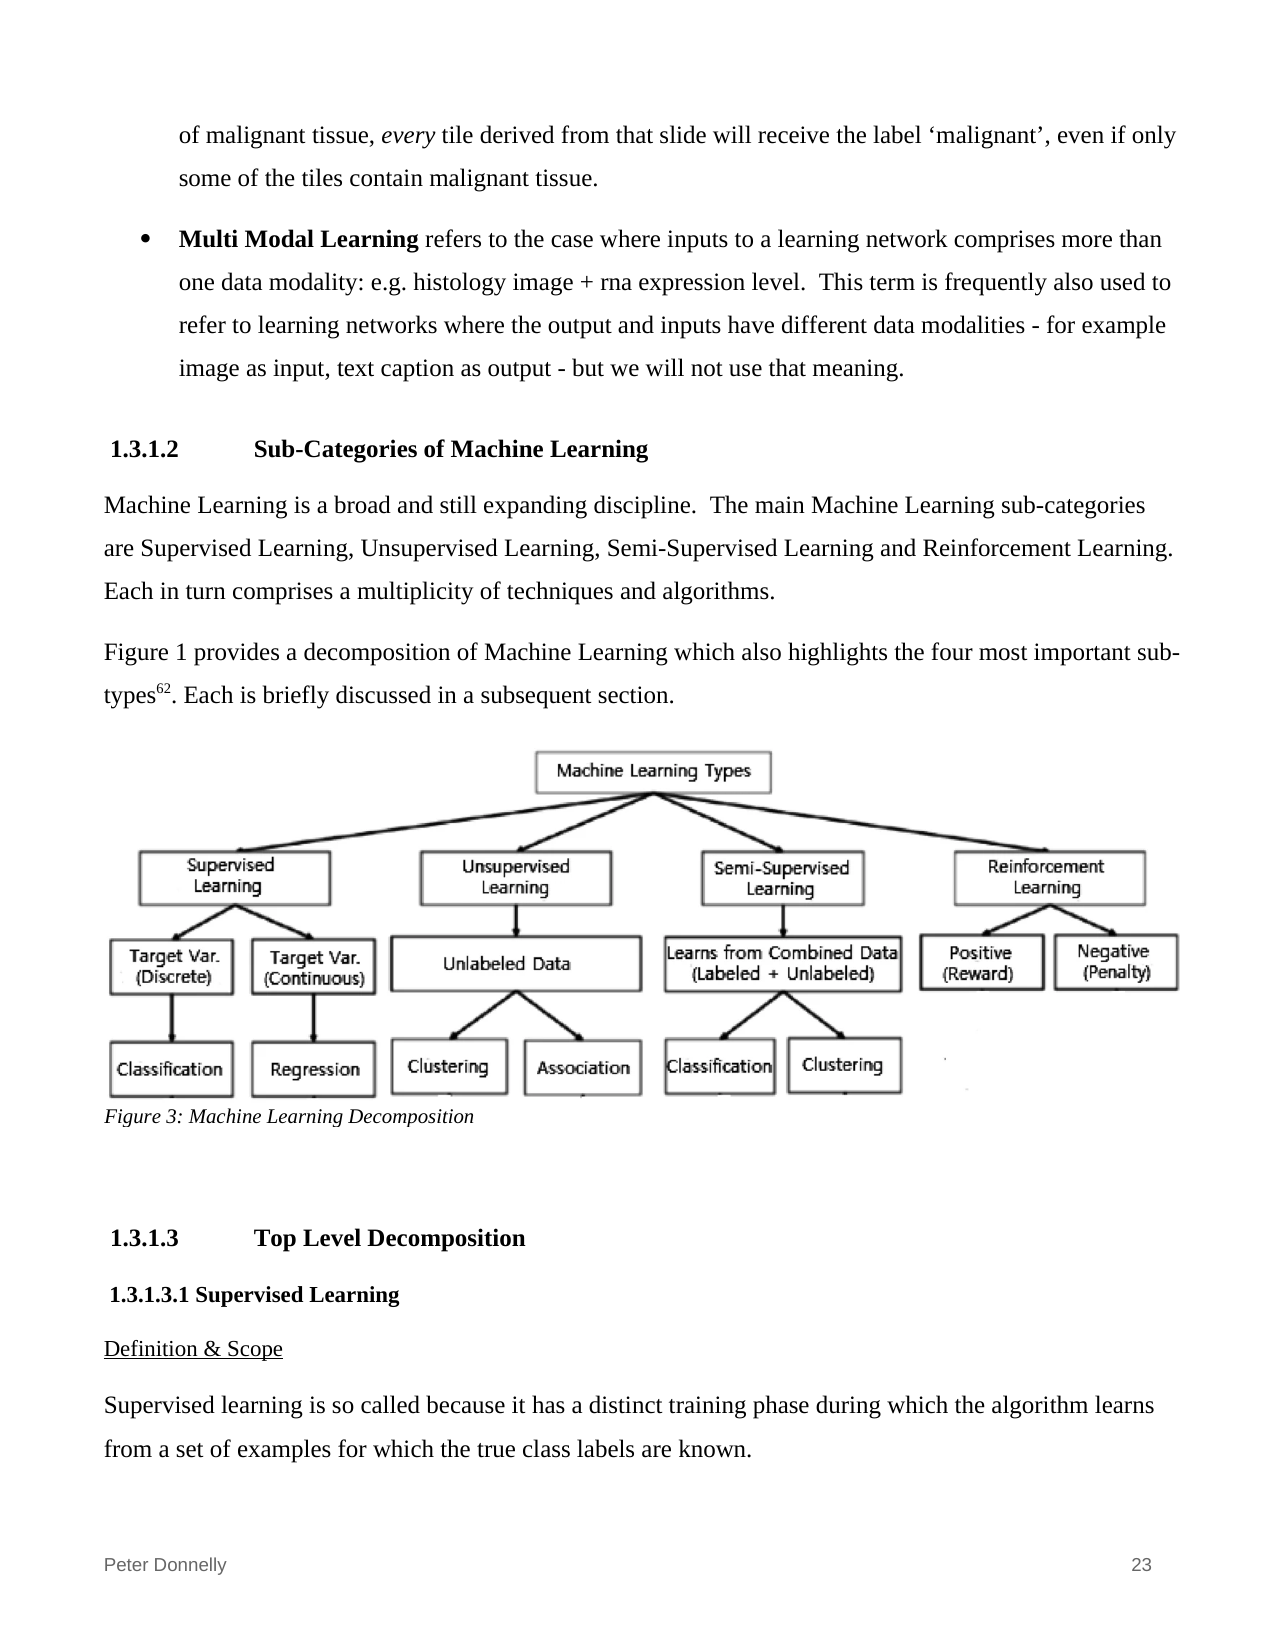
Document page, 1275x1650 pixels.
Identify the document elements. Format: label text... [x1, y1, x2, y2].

subtitle Definition & Scope [86, 1335, 1181, 1361]
text Supervised learning is so called because it has a distinct training phase during which the algorithm learns from a set of examples for which the true class labels are known. [103, 1391, 1181, 1462]
list of malignant tissue, every tile derived from that slide will receive the label ‘malignant’, even if only some of the tiles contain malignant tissue. [141, 120, 1181, 192]
subtitle Sub-Categories of Machine Learning [103, 434, 1181, 463]
subtitle Top Level Decomposition [103, 1223, 1181, 1251]
text Figure 1 provides a decomposition of Machine Learning which also highlights the four most important sub-types. Each is briefly discussed in a subsequent section. [103, 637, 1181, 709]
subtitle Supervised Learning [103, 1282, 1181, 1308]
picture [104, 745, 1182, 1104]
list Multi Modal Learning refers to the case where inputs to a learning network comprises more than one data modality: e.g. histology image + rna expression level. This term is frequently also used to refer to learning networks where the output and inputs have different data modalities - for example image as input, text caption as output - but we will not use that meaning. [141, 224, 1181, 382]
text Machine Learning is a broad and still expanding discipline. The main Machine Learning sub-categories are Supervised Learning, Unsupervised Learning, Semi-Supervised Learning and Reinforcement Learning. Each in turn comprises a multiplicity of techniques and algorithms. [103, 490, 1181, 605]
text Figure 3: Machine Learning Decomposition [104, 1104, 1181, 1126]
